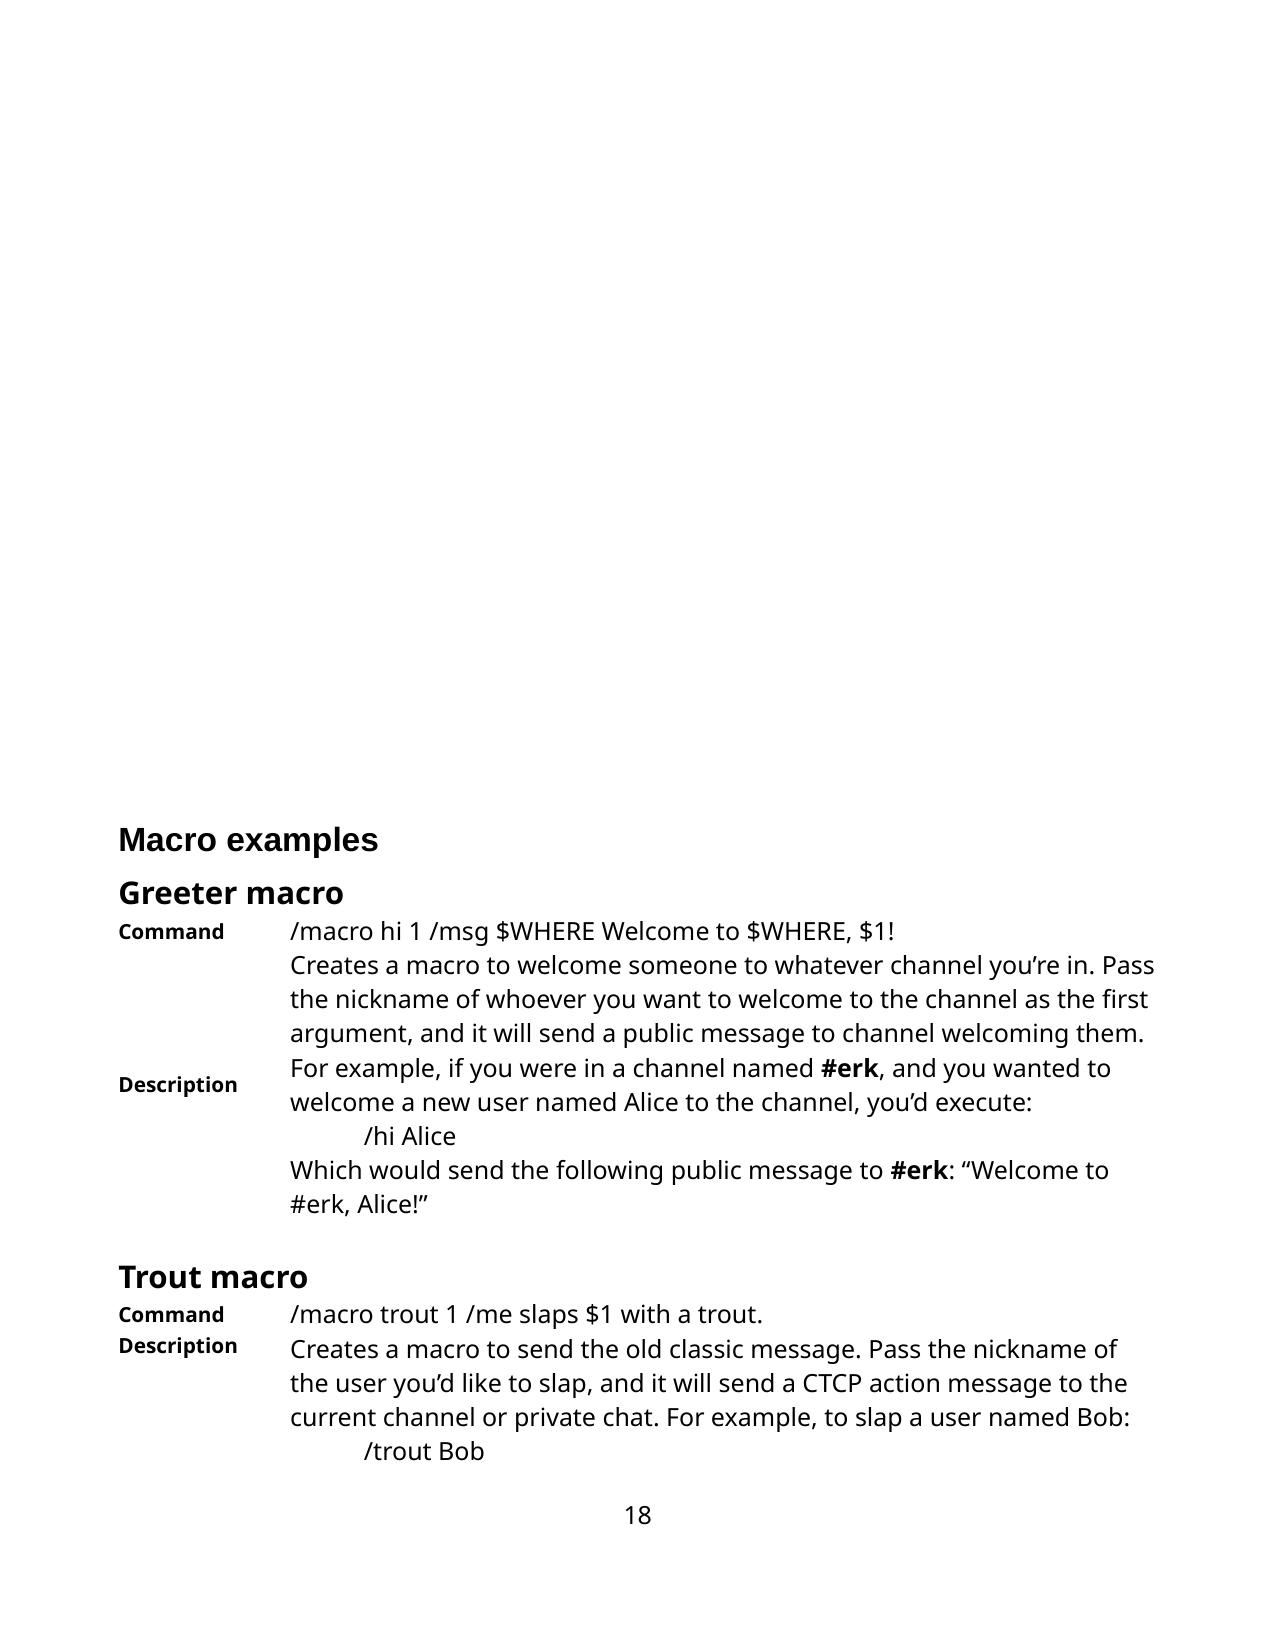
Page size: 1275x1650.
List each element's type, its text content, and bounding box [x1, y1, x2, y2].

table_header /macro trout 1 /me slaps $1 with a trout. [290, 1297, 1157, 1331]
text Greeter macro [118, 871, 1157, 914]
table_cell Description [118, 1331, 290, 1467]
table_header /macro hi 1 /msg $WHERE Welcome to $WHERE, $1! [290, 914, 1157, 948]
table_header Command [118, 1297, 290, 1331]
text Trout macro [118, 1254, 1157, 1297]
table_cell Creates a macro to welcome someone to whatever channel you’re in. Pass the nickname of whoever you want to welcome to the channel as the first argument, and it will send a public message to channel welcoming them. For example, if you were in a channel named #erk, and you wanted to welcome a new user named Alice to the channel, you’d execute: /hi Alice Which would send the following public message to #erk: “Welcome to #erk, Alice!” [290, 948, 1157, 1221]
table_cell Description [118, 948, 290, 1221]
table_cell Creates a macro to send the old classic message. Pass the nickname of the user you’d like to slap, and it will send a CTCP action message to the current channel or private chat. For example, to slap a user named Bob: /trout Bob [290, 1331, 1157, 1467]
subtitle Macro examples [118, 820, 1157, 859]
table_header Command [118, 914, 290, 948]
